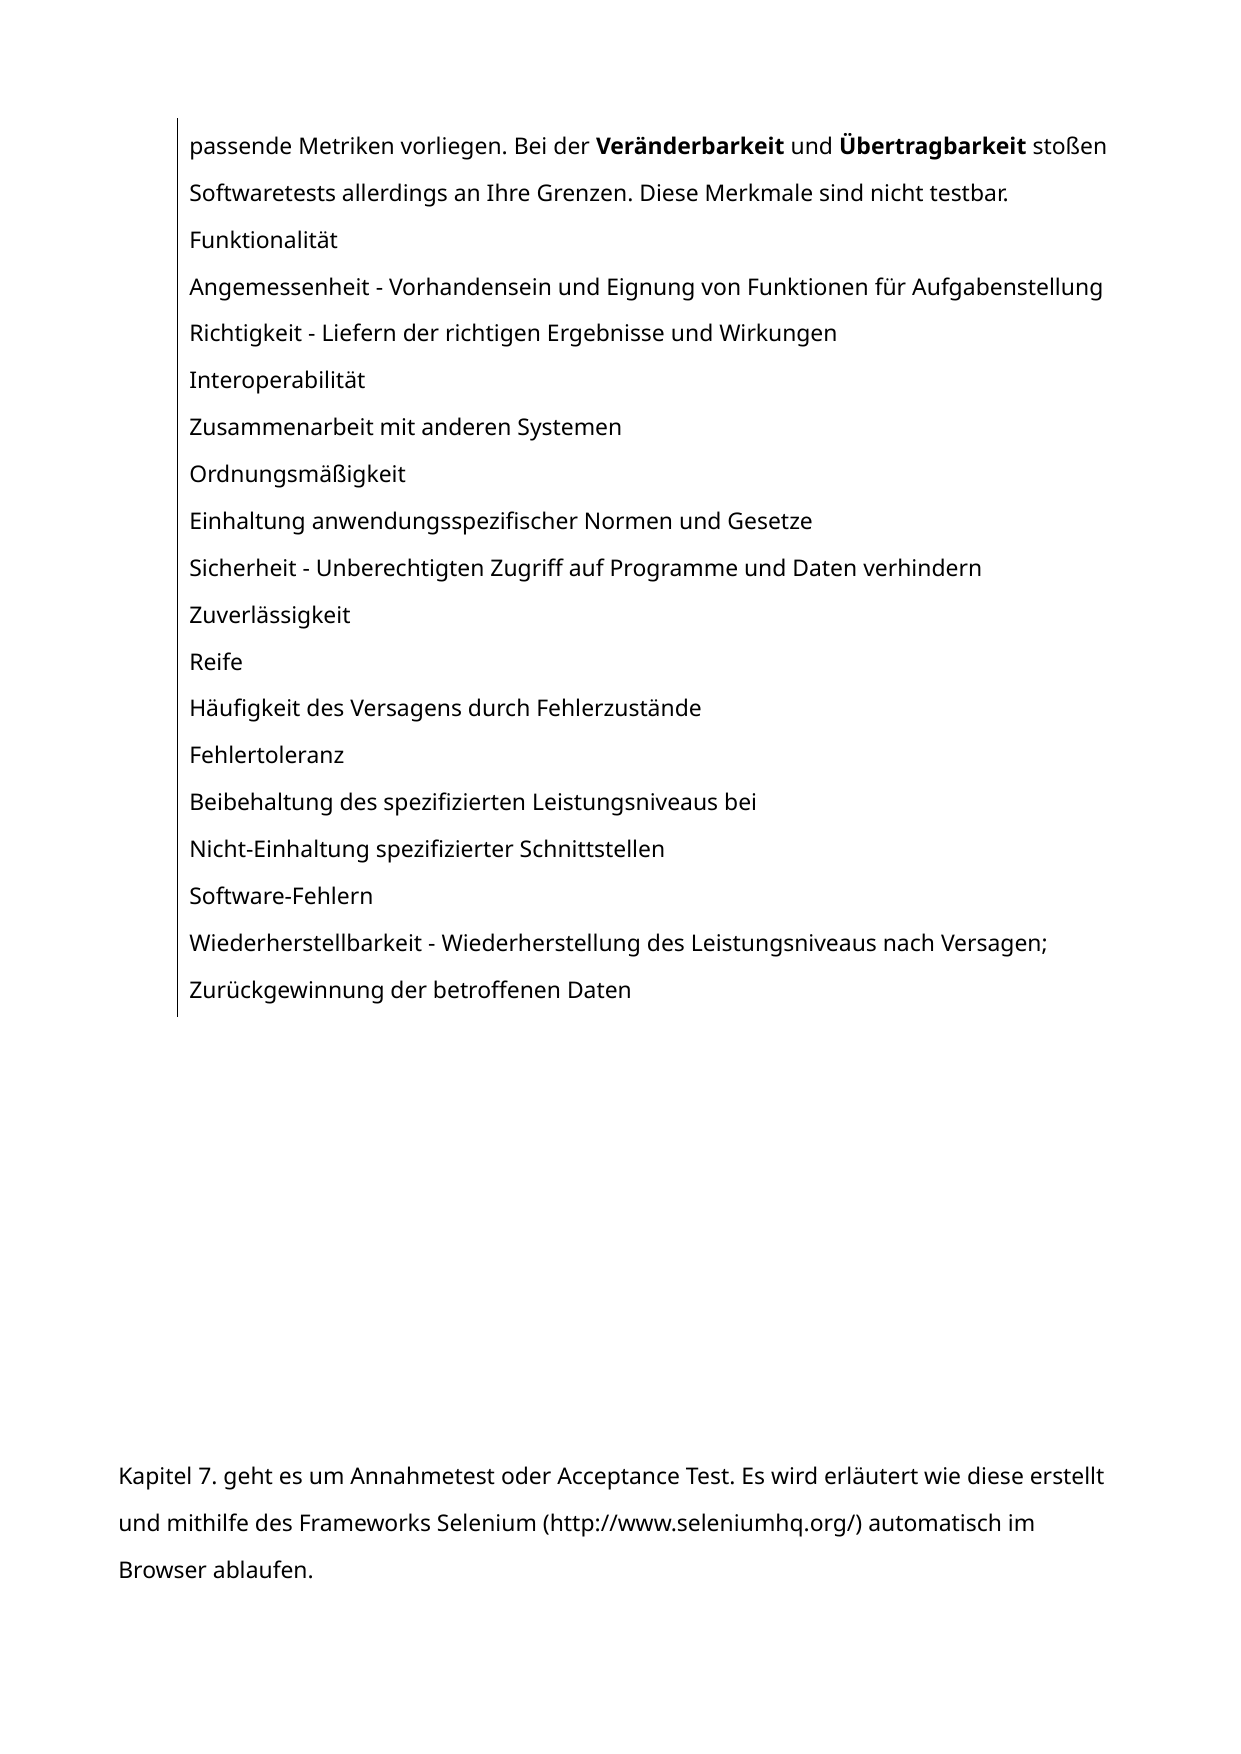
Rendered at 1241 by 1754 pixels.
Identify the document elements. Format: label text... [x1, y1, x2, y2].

text passende Metriken vorliegen. Bei der Veränderbarkeit und Übertragbarkeit stoßen Softwaretests allerdings an Ihre Grenzen. Diese Merkmale sind nicht testbar. Funktionalität Angemessenheit - Vorhandensein und Eignung von Funktionen für Aufgabenstellung Richtigkeit - Liefern der richtigen Ergebnisse und Wirkungen Interoperabilität Zusammenarbeit mit anderen Systemen Ordnungsmäßigkeit Einhaltung anwendungsspezifischer Normen und Gesetze Sicherheit - Unberechtigten Zugriff auf Programme und Daten verhindern Zuverlässigkeit Reife Häufigkeit des Versagens durch Fehlerzustände Fehlertoleranz Beibehaltung des spezifizierten Leistungsniveaus bei Nicht-Einhaltung spezifizierter Schnittstellen Software-Fehlern Wiederherstellbarkeit - Wiederherstellung des Leistungsniveaus nach Versagen; Zurückgewinnung der betroffenen Daten [178, 118, 1122, 1017]
text Kapitel 7. geht es um Annahmetest oder Acceptance Test. Es wird erläutert wie diese erstellt und mithilfe des Frameworks Selenium (http://www.seleniumhq.org/) automatisch im Browser ablaufen. [118, 1460, 1122, 1585]
